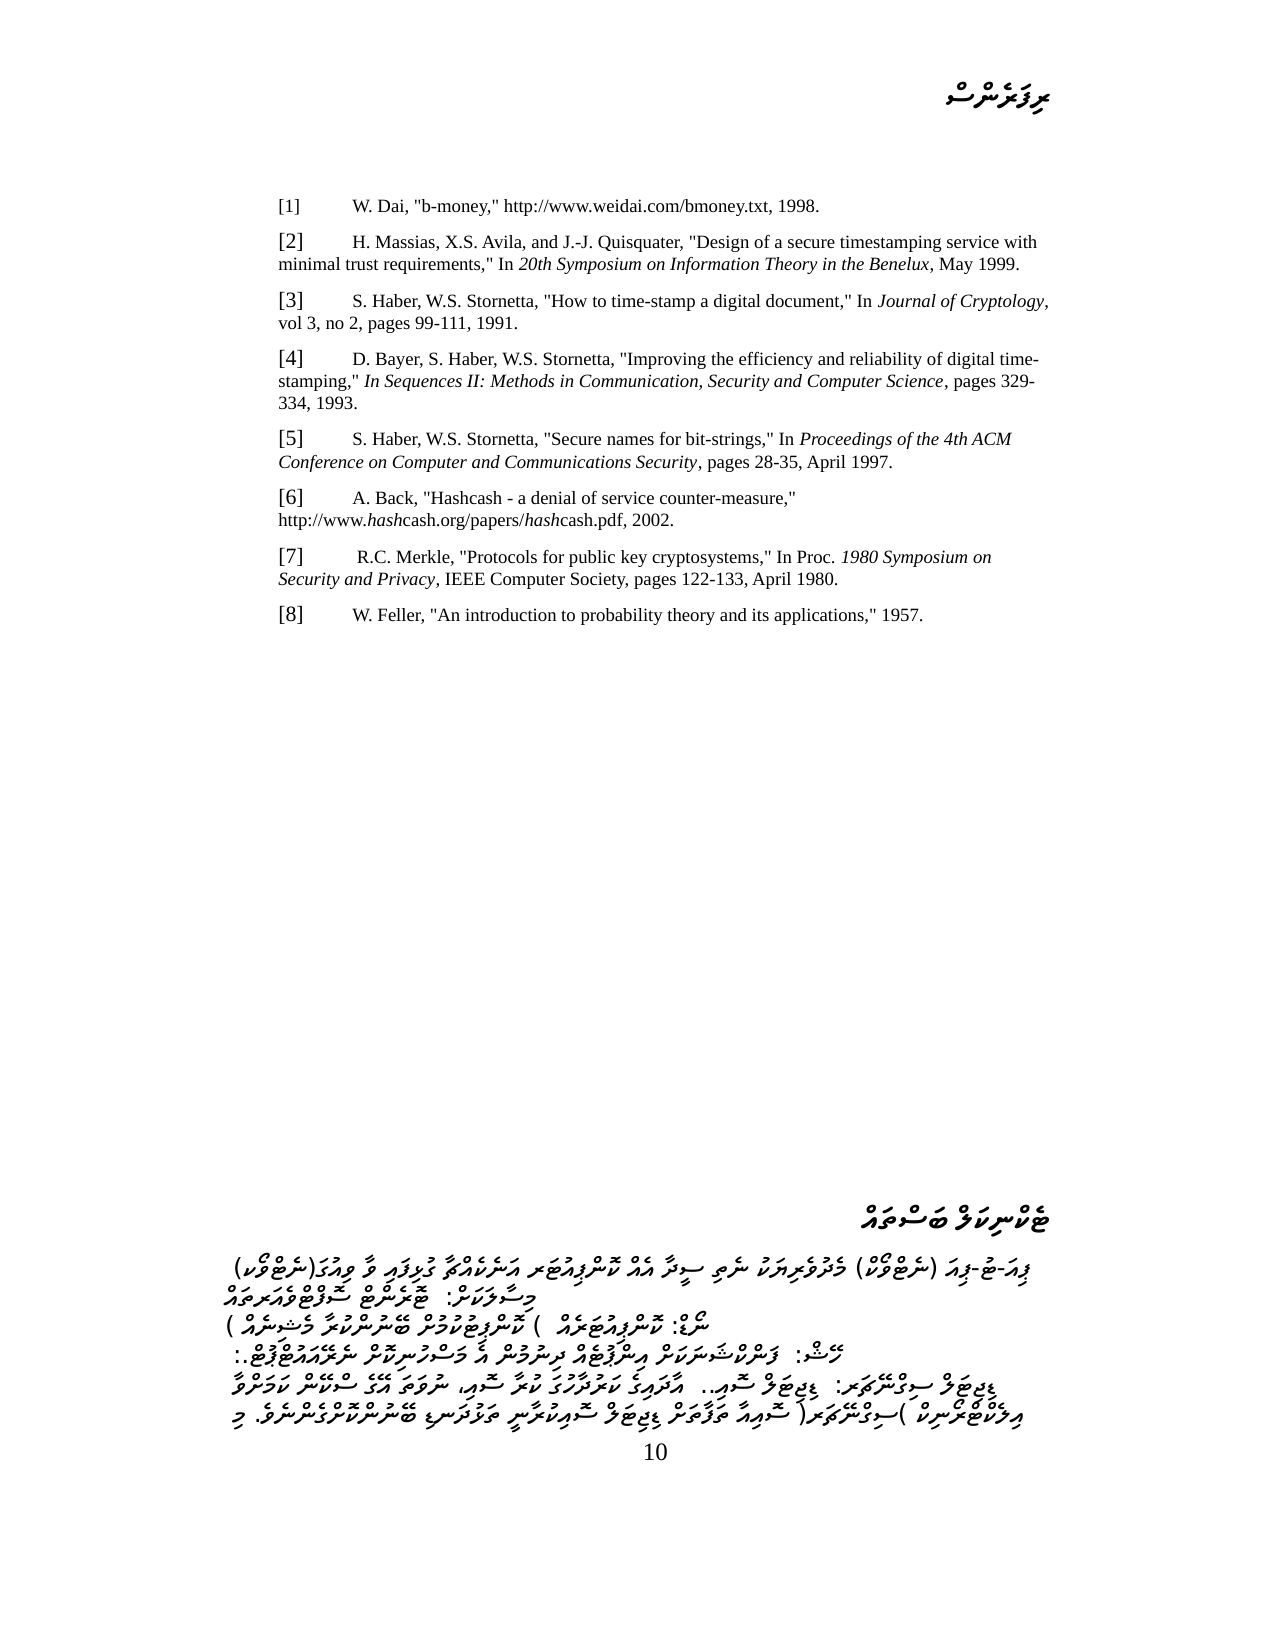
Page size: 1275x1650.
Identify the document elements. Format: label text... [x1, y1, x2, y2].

list S. Haber, W.S. Stornetta, "How to time-stamp a digital document," In Journal of Cryptology, vol 3, no 2, pages 99-111, 1991. [278, 287, 1050, 333]
list W. Dai, "b-money," http://www.weidai.com/bmoney.txt, 1998. [278, 194, 1050, 216]
list H. Massias, X.S. Avila, and J.-J. Quisquater, "Design of a secure timestamping service with minimal trust requirements," In 20th Symposium on Information Theory in the Benelux, May 1999. [278, 228, 1050, 275]
subtitle ޓެކްނިކަލް ބަސްތައް [225, 1197, 1050, 1241]
text ނޯޑް: ކޮންޕިއުޓަރެއް ) ކޮންޕިޓުކުމުށް ބޭނުންކުރާ މެޝިނެއް ) [225, 1312, 1050, 1341]
list W. Feller, "An introduction to probability theory and its applications," 1957. [278, 601, 1050, 627]
list D. Bayer, S. Haber, W.S. Stornetta, "Improving the efficiency and reliability of digital time-stamping," In Sequences II: Methods in Communication, Security and Computer Science, pages 329-334, 1993. [278, 345, 1050, 413]
list R.C. Merkle, "Protocols for public key cryptosystems," In Proc. 1980 Symposium on Security and Privacy, IEEE Computer Society, pages 122-133, April 1980. [278, 543, 1050, 589]
text ޕިއަ-ޓު-ޕިއަ (ނެޓްވޯކް) މެދުވެރިޔަކު ނެތި ސީދާ އެއް ކޮންޕިއުޓަރ އަނެކެއްޗާ ގުޅިފައި ވާ ވިއުގަ(ނެޓްވޯކ) މިސާލަކަށް: ޓޮރެންޓް ސޮފްޓްވެއަރތައް [225, 1253, 1050, 1312]
text ޑިޖިޓަލް ސިގްނޭޗަރ: ޑިޖިޓަލް ސޮއި.. އާދައިގެ ކަރުދާހުގަ ކުރާ ސޮއި، ނުވަތަ އޭގެ ސްކޭން ކަމަށްވާ އިލެކްޓްރޯނިކް )ސިގްނޭޗަރ( ސޮއިއާ ތަފާތަށް ޑިޖިޓަލް ސޮއިކުރާނީ ތަޅުދަނޑި ބޭނުންކޮށްގެންނެވެ. މި [225, 1370, 1050, 1428]
list A. Back, "Hashcash - a denial of service counter-measure," http://www.hashcash.org/papers/hashcash.pdf, 2002. [278, 484, 1050, 531]
subtitle ރިފަރެންސް [225, 75, 1050, 118]
text ހޭޝް: ފަންކްޝަނަކަށް އިންޕުޓެއް ދިނުމުން އެ މަސްހުނިކޮށް ނެރޭއައުޓްޕުޓް.: [225, 1341, 1050, 1370]
list S. Haber, W.S. Stornetta, "Secure names for bit-strings," In Proceedings of the 4th ACM Conference on Computer and Communications Security, pages 28-35, April 1997. [278, 425, 1050, 472]
